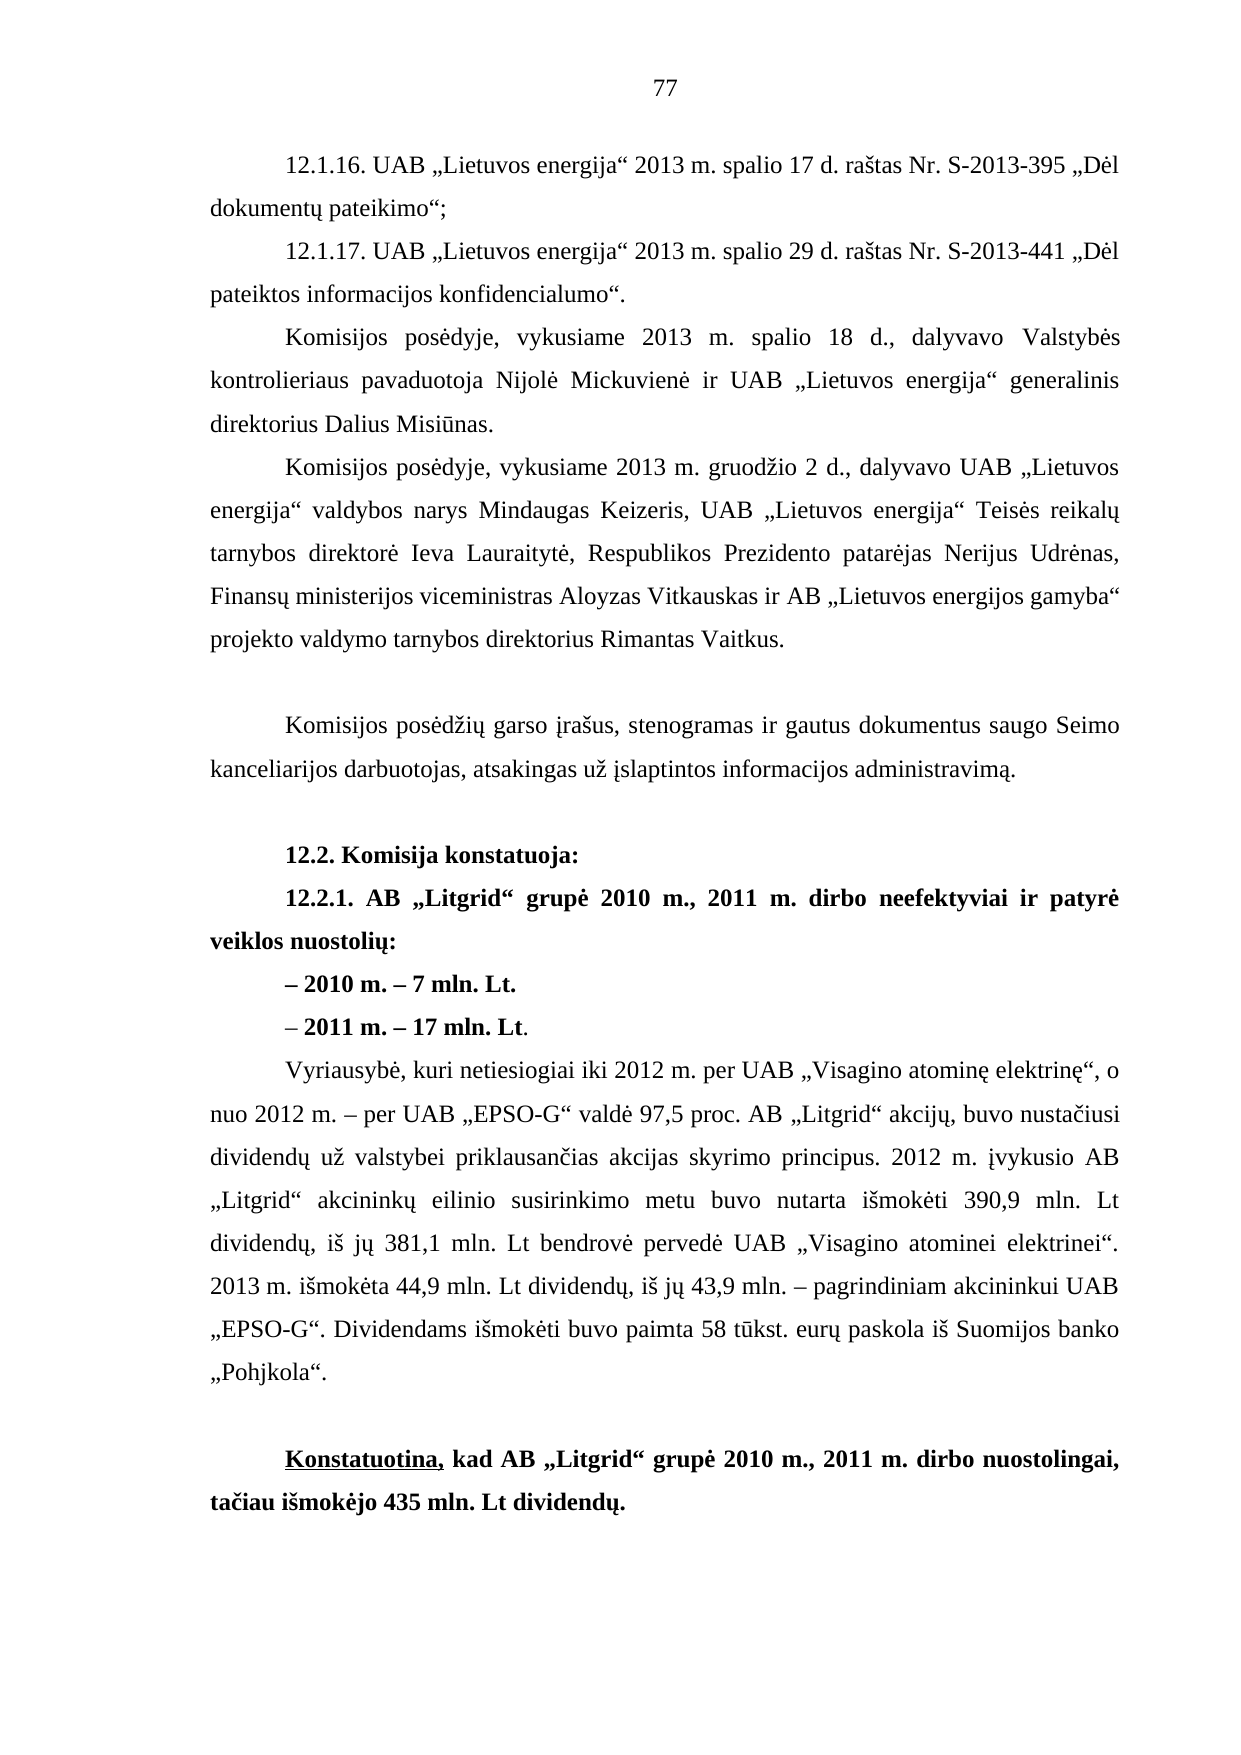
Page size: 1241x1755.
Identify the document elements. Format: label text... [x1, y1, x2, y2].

text Vyriausybė, kuri netiesiogiai iki 2012 m. per UAB „Visagino atominę elektrinę“, o nuo 2012 m. – per UAB „EPSO-G“ valdė 97,5 proc. AB „Litgrid“ akcijų, buvo nustačiusi dividendų už valstybei priklausančias akcijas skyrimo principus. 2012 m. įvykusio AB „Litgrid“ akcininkų eilinio susirinkimo metu buvo nutarta išmokėti 390,9 mln. Lt dividendų, iš jų 381,1 mln. Lt bendrovė pervedė UAB „Visagino atominei elektrinei“. 2013 m. išmokėta 44,9 mln. Lt dividendų, iš jų 43,9 mln. – pagrindiniam akcininkui UAB „EPSO-G“. Dividendams išmokėti buvo paimta 58 tūkst. eurų paskola iš Suomijos banko „Pohjkola“. [210, 1056, 1120, 1386]
text – 2010 m. – 7 mln. Lt. [285, 969, 1120, 998]
text Konstatuotina, kad AB „Litgrid“ grupė 2010 m., 2011 m. dirbo nuostolingai, tačiau išmokėjo 435 mln. Lt dividendų. [210, 1444, 1120, 1516]
text 12.2. Komisija konstatuoja: [210, 840, 1120, 869]
text Komisijos posėdžių garso įrašus, stenogramas ir gautus dokumentus saugo Seimo kanceliarijos darbuotojas, atsakingas už įslaptintos informacijos administravimą. [210, 711, 1120, 782]
text 12.1.16. UAB „Lietuvos energija“ 2013 m. spalio 17 d. raštas Nr. S-2013-395 „Dėl dokumentų pateikimo“; [210, 150, 1120, 222]
text 12.2.1. AB „Litgrid“ grupė 2010 m., 2011 m. dirbo neefektyviai ir patyrė veiklos nuostolių: [210, 883, 1120, 955]
text Komisijos posėdyje, vykusiame 2013 m. gruodžio 2 d., dalyvavo UAB „Lietuvos energija“ valdybos narys Mindaugas Keizeris, UAB „Lietuvos energija“ Teisės reikalų tarnybos direktorė Ieva Lauraitytė, Respublikos Prezidento patarėjas Nerijus Udrėnas, Finansų ministerijos viceministras Aloyzas Vitkauskas ir AB „Lietuvos energijos gamyba“ projekto valdymo tarnybos direktorius Rimantas Vaitkus. [210, 452, 1120, 653]
text 12.1.17. UAB „Lietuvos energija“ 2013 m. spalio 29 d. raštas Nr. S-2013-441 „Dėl pateiktos informacijos konfidencialumo“. [210, 236, 1120, 308]
text Komisijos posėdyje, vykusiame 2013 m. spalio 18 d., dalyvavo Valstybės kontrolieriaus pavaduotoja Nijolė Mickuvienė ir UAB „Lietuvos energija“ generalinis direktorius Dalius Misiūnas. [210, 322, 1120, 437]
text – 2011 m. – 17 mln. Lt. [285, 1012, 1120, 1041]
